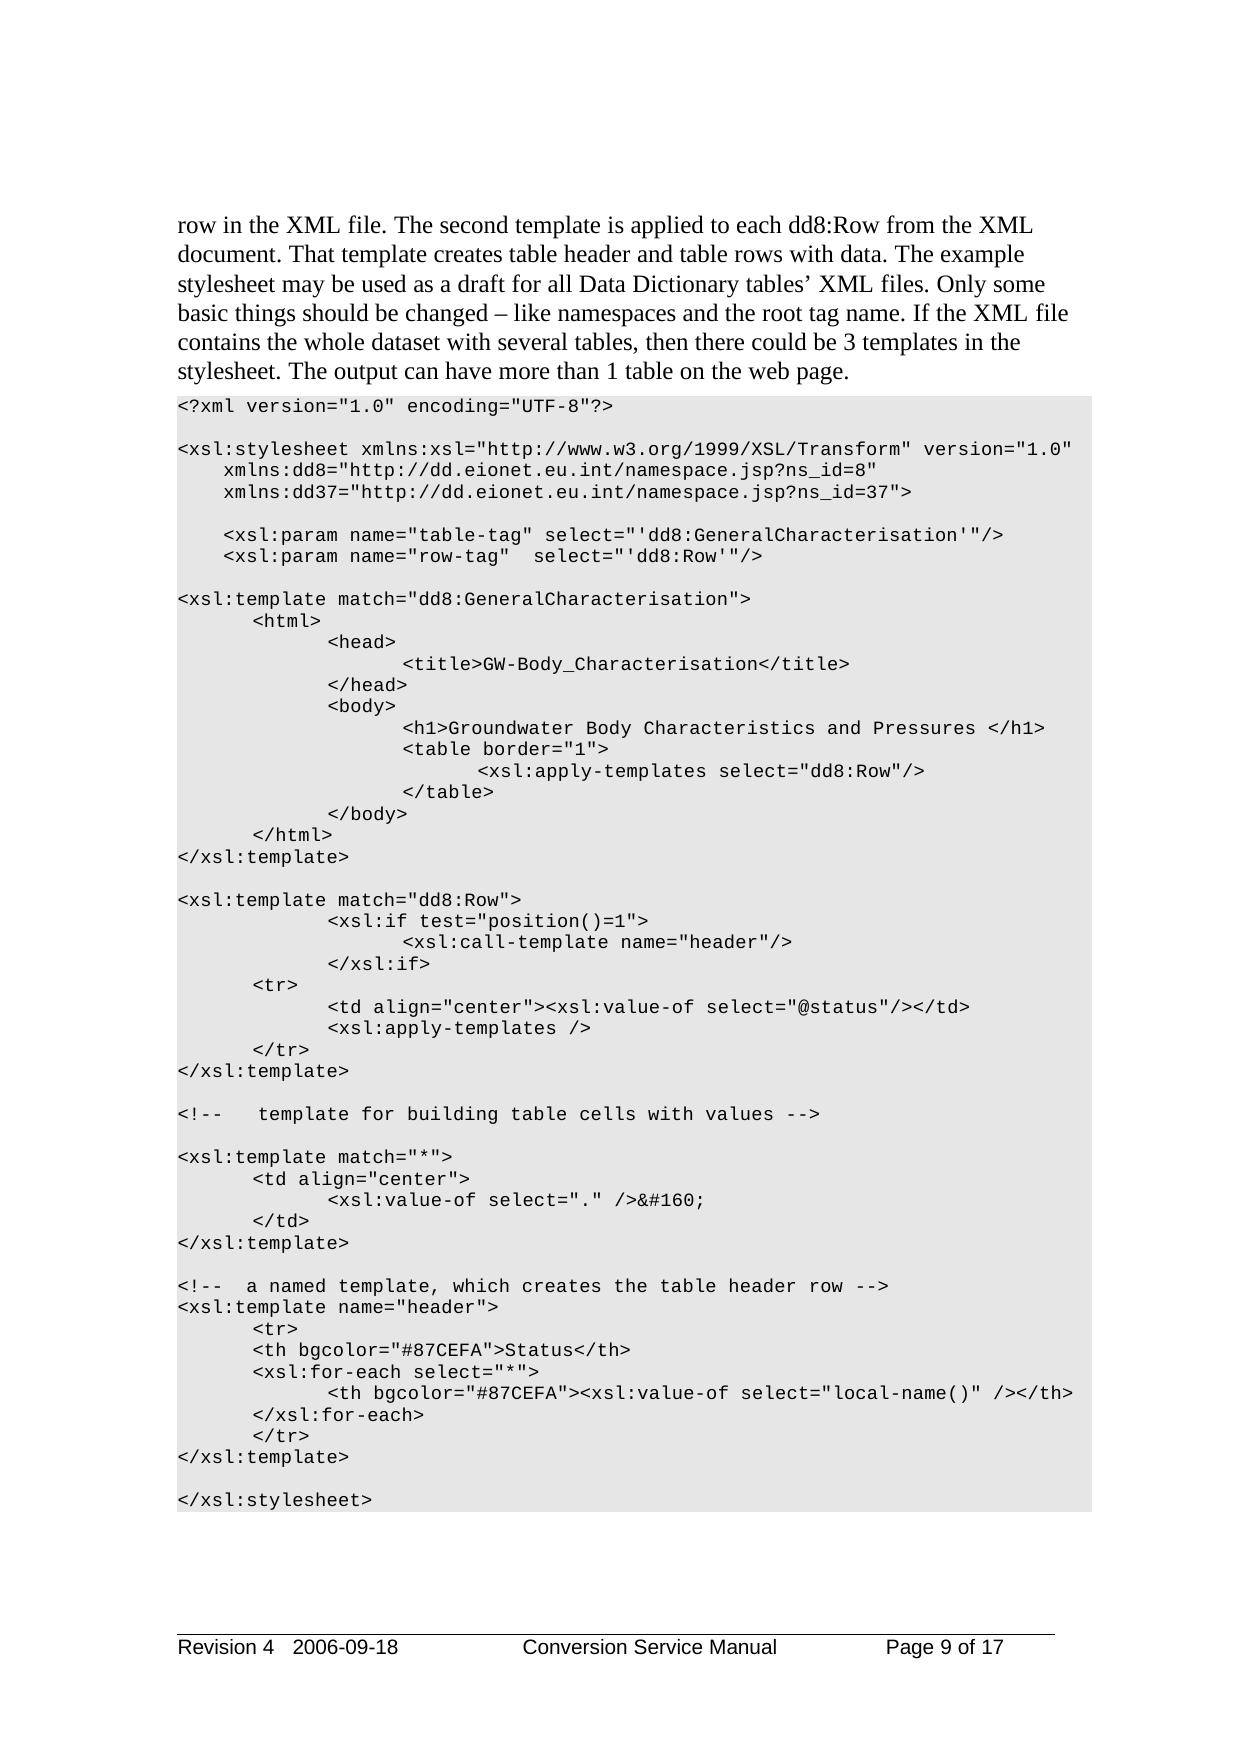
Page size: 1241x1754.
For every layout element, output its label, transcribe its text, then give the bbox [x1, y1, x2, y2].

list <title>GW-Body_Characterisation</title> [177, 654, 1092, 675]
list <td align="center"> [177, 1169, 1092, 1190]
list </xsl:template> [177, 1448, 1092, 1469]
list </td> [177, 1212, 1092, 1233]
list </head> [177, 675, 1092, 697]
list <xsl:template match="*"> [177, 1147, 1092, 1169]
list <xsl:template name="header"> [177, 1298, 1092, 1319]
list <!-- template for building table cells with values --> [177, 1104, 1092, 1126]
list <xsl:value-of select="." />&#160; [177, 1190, 1092, 1212]
list <tr> [177, 976, 1092, 997]
list <head> [177, 632, 1092, 654]
text row in the XML file. The second template is applied to each dd8:Row from the XML document. That template creates table header and table rows with data. The example stylesheet may be used as a draft for all Data Dictionary tables’ XML files. Only some basic things should be changed – like namespaces and the root tag name. If the XML file contains the whole dataset with several tables, then there could be 3 templates in the stylesheet. The output can have more than 1 table on the web page. [177, 210, 1092, 385]
list <?xml version="1.0" encoding="UTF-8"?> [177, 396, 1092, 418]
list <xsl:param name="row-tag" select="'dd8:Row'"/> [177, 547, 1092, 568]
list </table> [177, 783, 1092, 804]
list <xsl:param name="table-tag" select="'dd8:GeneralCharacterisation'"/> [177, 525, 1092, 547]
list <table border="1"> [177, 740, 1092, 761]
list </xsl:for-each> [177, 1405, 1092, 1426]
list <!-- a named template, which creates the table header row --> [177, 1276, 1092, 1298]
list </body> [177, 804, 1092, 826]
list </xsl:template> [177, 847, 1092, 868]
list <xsl:for-each select="*"> [177, 1362, 1092, 1383]
list <xsl:if test="position()=1"> [177, 911, 1092, 933]
list </xsl:template> [177, 1233, 1092, 1255]
list <xsl:call-template name="header"/> [177, 933, 1092, 954]
list <xsl:template match="dd8:GeneralCharacterisation"> [177, 589, 1092, 611]
list <html> [177, 611, 1092, 632]
list <body> [177, 697, 1092, 718]
list <h1>Groundwater Body Characteristics and Pressures </h1> [177, 718, 1092, 740]
list </xsl:template> [177, 1062, 1092, 1083]
list <tr> [177, 1319, 1092, 1341]
list <xsl:stylesheet xmlns:xsl="http://www.w3.org/1999/XSL/Transform" version="1.0" [177, 439, 1092, 461]
list </xsl:if> [177, 954, 1092, 976]
list </html> [177, 826, 1092, 847]
list </tr> [177, 1040, 1092, 1062]
list <xsl:template match="dd8:Row"> [177, 890, 1092, 911]
list xmlns:dd37="http://dd.eionet.eu.int/namespace.jsp?ns_id=37"> [177, 482, 1092, 504]
list xmlns:dd8="http://dd.eionet.eu.int/namespace.jsp?ns_id=8" [177, 461, 1092, 482]
list <th bgcolor="#87CEFA"><xsl:value-of select="local-name()" /></th> [177, 1383, 1092, 1405]
list <xsl:apply-templates select="dd8:Row"/> [177, 761, 1092, 783]
list <td align="center"><xsl:value-of select="@status"/></td> [177, 997, 1092, 1019]
list </tr> [177, 1426, 1092, 1448]
list <th bgcolor="#87CEFA">Status</th> [177, 1341, 1092, 1362]
list </xsl:stylesheet> [177, 1491, 1092, 1512]
list <xsl:apply-templates /> [177, 1019, 1092, 1040]
